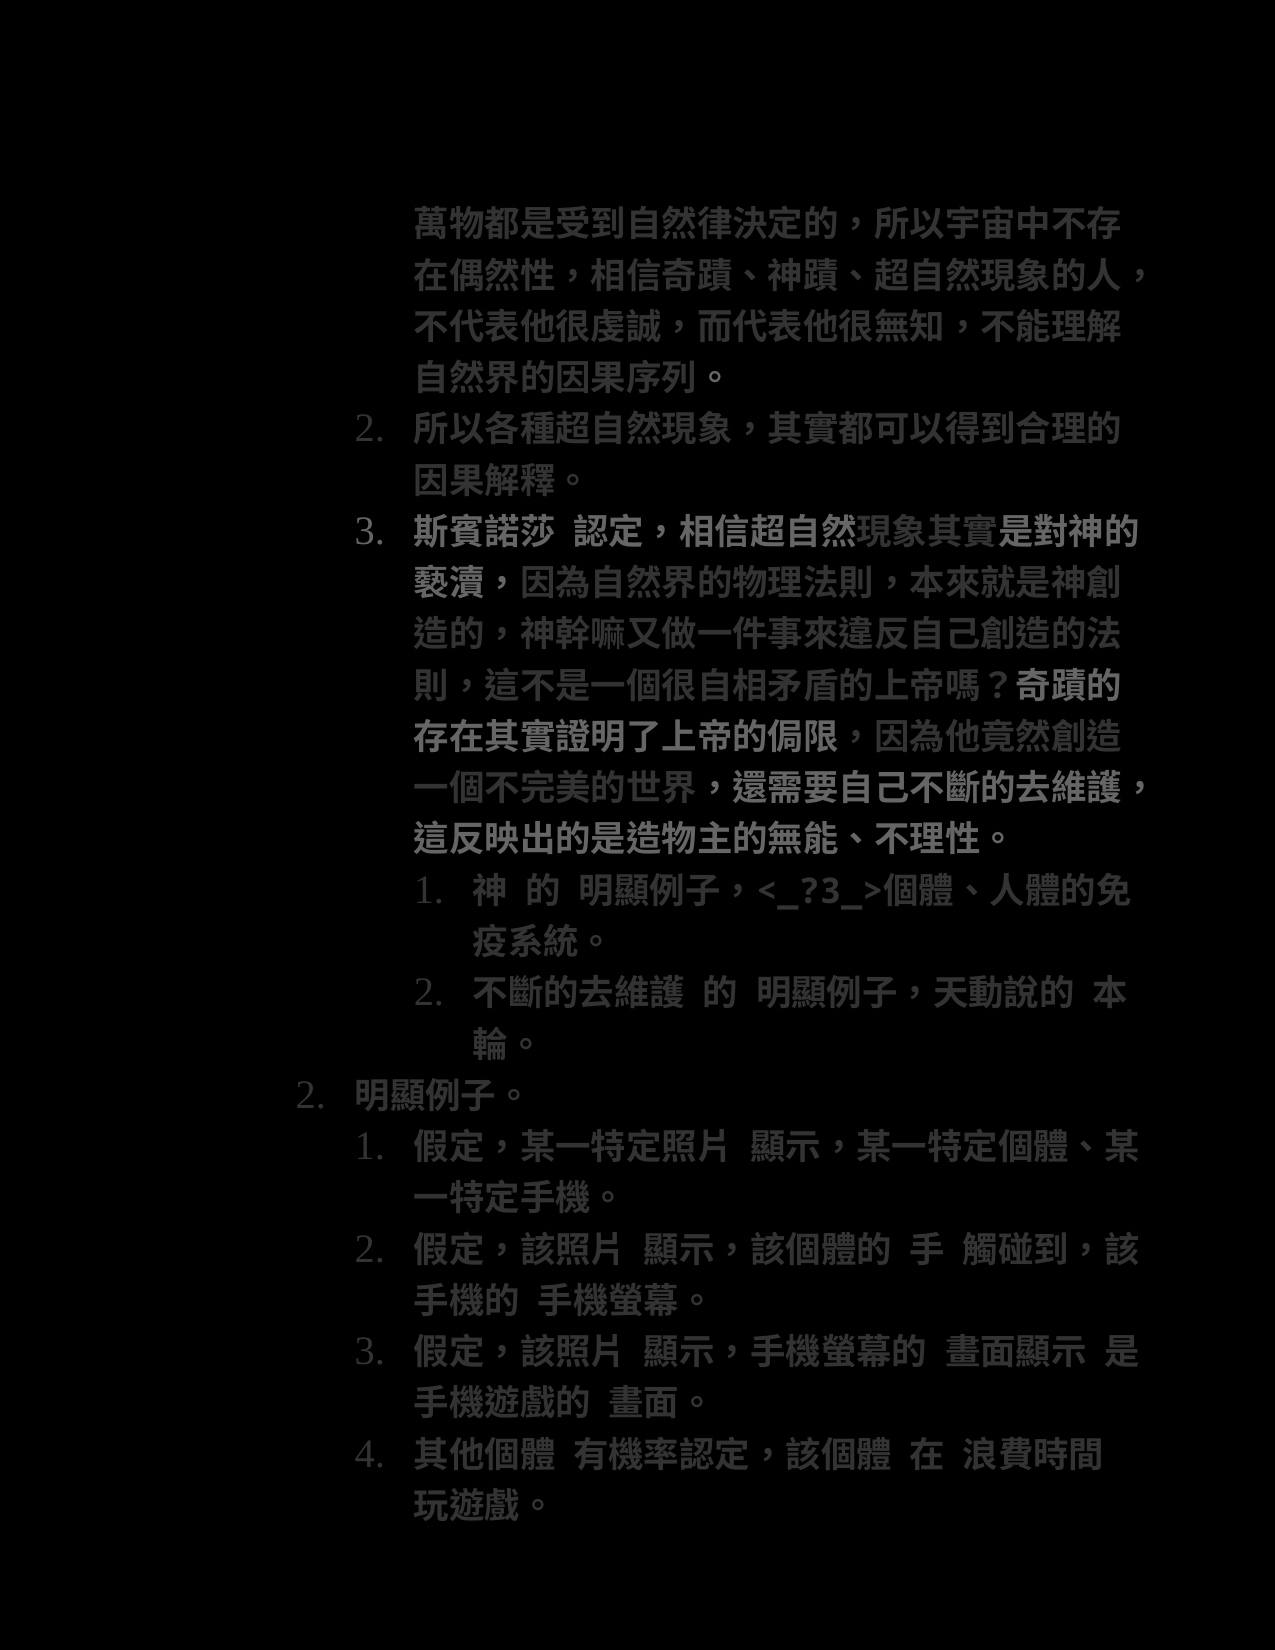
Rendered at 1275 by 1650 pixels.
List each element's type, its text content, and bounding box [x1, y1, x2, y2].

list 假定，某一特定照片 顯示，某一特定個體、某一特定手機。 [354, 1118, 1157, 1221]
list 明顯例子。 [295, 1067, 1157, 1118]
list 所以各種超自然現象，其實都可以得到合理的因果解釋。 [354, 401, 1157, 503]
list 神 的 明顯例子，<_?3_>個體、人體的免疫系統。 [413, 862, 1157, 965]
list 萬物都是受到自然律決定的，所以宇宙中不存在偶然性，相信奇蹟、神蹟、超自然現象的人，不代表他很虔誠，而代表他很無知，不能理解自然界的因果序列。 [354, 196, 1157, 401]
list 假定，該照片 顯示，該個體的 手 觸碰到，該手機的 手機螢幕。 [354, 1221, 1157, 1323]
list 假定，該照片 顯示，手機螢幕的 畫面顯示 是 手機遊戲的 畫面。 [354, 1323, 1157, 1426]
list 不斷的去維護 的 明顯例子，天動說的 本輪。 [413, 965, 1157, 1067]
list 斯賓諾莎 認定，相信超自然現象其實是對神的褻瀆，因為自然界的物理法則，本來就是神創造的，神幹嘛又做一件事來違反自己創造的法則，這不是一個很自相矛盾的上帝嗎？奇蹟的存在其實證明了上帝的侷限，因為他竟然創造一個不完美的世界，還需要自己不斷的去維護，這反映出的是造物主的無能、不理性。 [354, 503, 1157, 862]
list 其他個體 有機率認定，該個體 在 浪費時間 玩遊戲。 [354, 1426, 1157, 1528]
